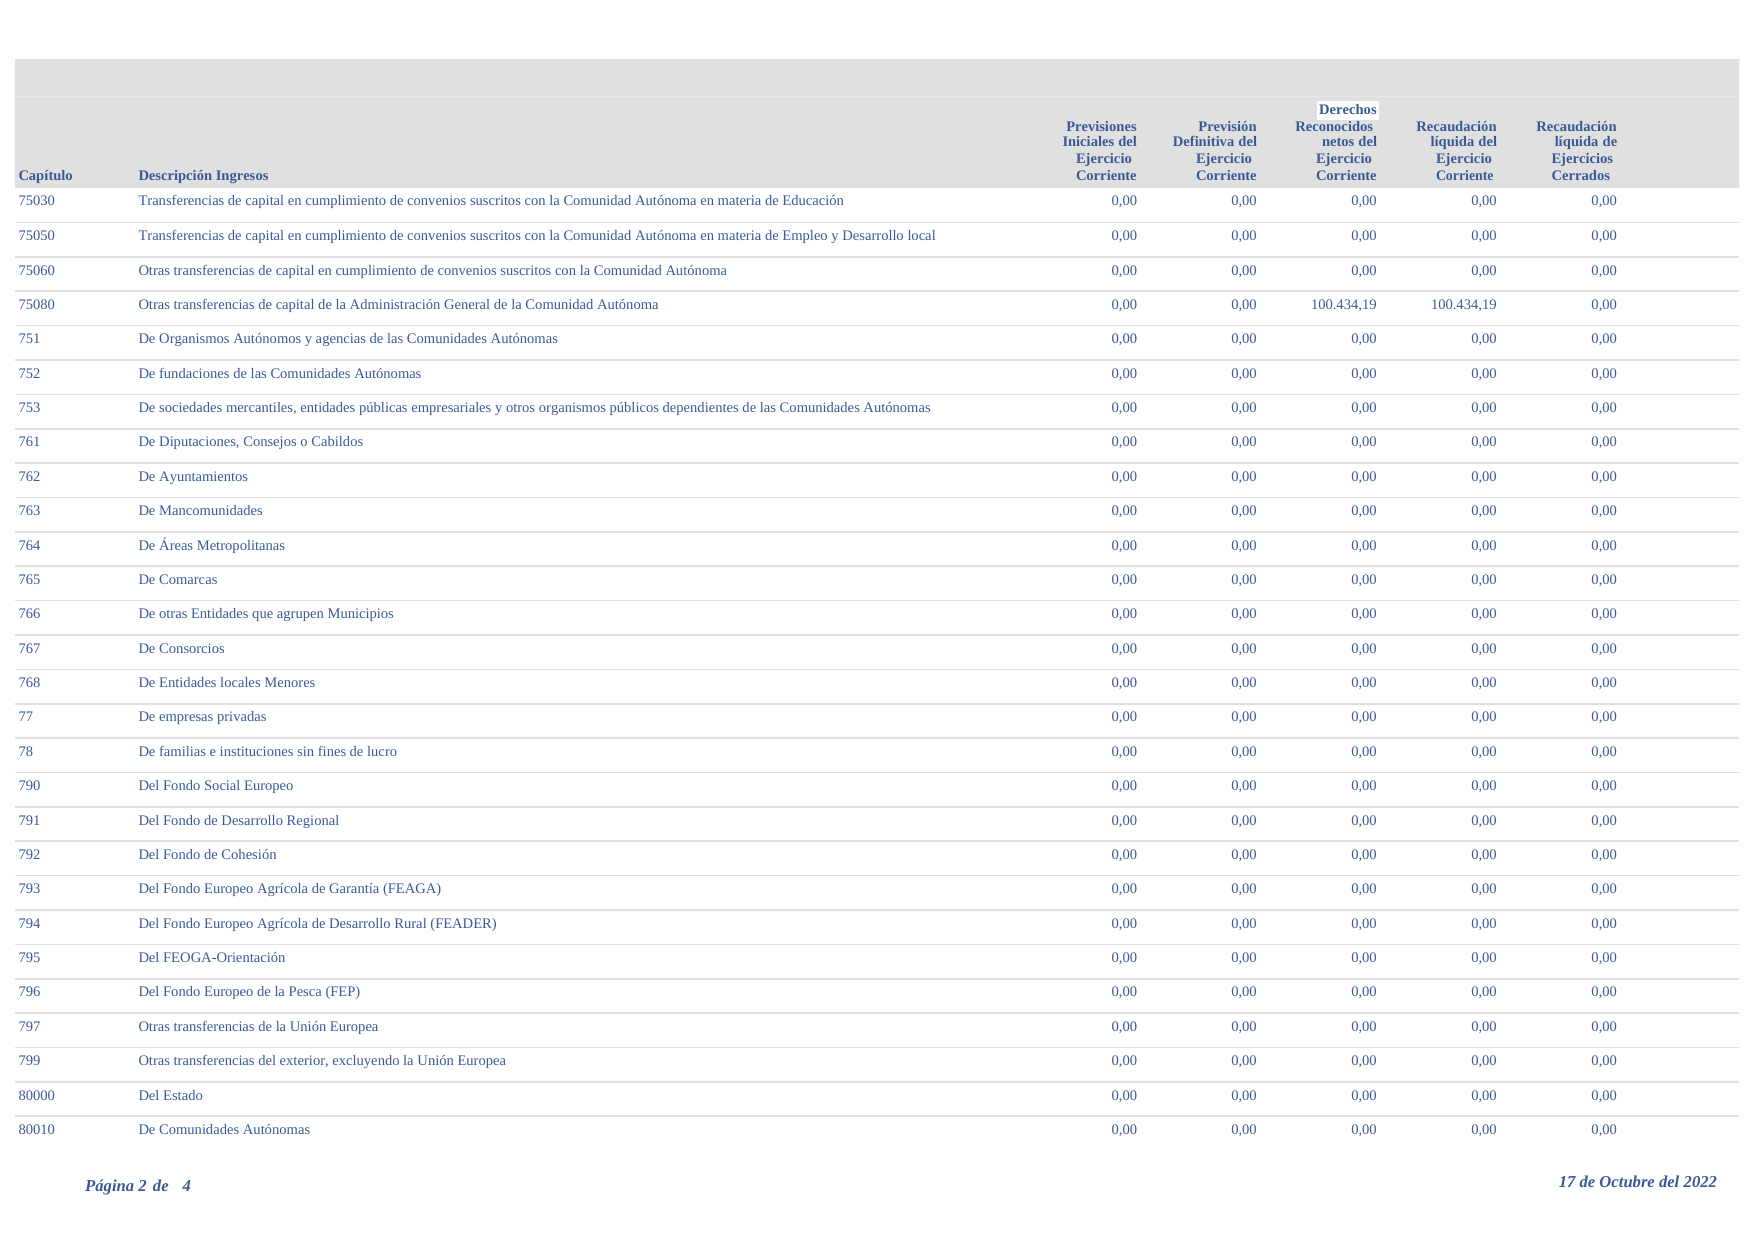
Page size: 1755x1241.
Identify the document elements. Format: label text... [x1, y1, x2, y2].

table_cell 0,00 [1276, 739, 1396, 772]
table_cell 0,00 [1396, 533, 1516, 565]
table_cell 0,00 [999, 395, 1154, 428]
table_cell 0,00 [1155, 601, 1276, 634]
table_cell 0,00 [999, 430, 1154, 462]
table_cell 764 [15, 533, 105, 565]
table_cell 0,00 [1155, 773, 1276, 806]
table_cell 768 [15, 670, 105, 703]
table_cell 0,00 [999, 945, 1154, 978]
table_cell 0,00 [1276, 842, 1396, 875]
table_cell 0,00 [1276, 223, 1396, 256]
table_cell 0,00 [1155, 945, 1276, 978]
table_cell 0,00 [999, 1014, 1154, 1047]
table_cell 0,00 [1396, 773, 1516, 806]
table_cell 0,00 [1396, 361, 1516, 393]
table_cell Otras transferencias de capital de la Administración General de la Comunidad Autónoma [105, 292, 999, 325]
table_cell 0,00 [1276, 945, 1396, 978]
table_cell 100.434,19 [1396, 292, 1516, 325]
table_cell 0,00 [999, 1048, 1154, 1081]
table_cell Del Fondo de Cohesión [105, 842, 999, 875]
table_cell Del Estado [105, 1083, 999, 1115]
table_cell 0,00 [1396, 980, 1516, 1012]
table_cell 0,00 [1516, 533, 1739, 565]
table_cell 793 [15, 876, 105, 909]
table_cell 0,00 [1396, 223, 1516, 256]
table_cell 0,00 [1276, 464, 1396, 497]
table_cell 0,00 [1155, 464, 1276, 497]
table_cell 0,00 [1155, 876, 1276, 909]
table_cell 0,00 [1516, 1014, 1739, 1047]
table_cell 0,00 [1516, 292, 1739, 325]
table_cell 0,00 [1516, 464, 1739, 497]
table_cell 80010 [15, 1117, 105, 1146]
table_cell 75030 [15, 188, 105, 222]
table_cell 0,00 [1516, 980, 1739, 1012]
table_cell 0,00 [1396, 395, 1516, 428]
table_cell 0,00 [1155, 223, 1276, 256]
table_cell 100.434,19 [1276, 292, 1396, 325]
table_cell 0,00 [1396, 258, 1516, 290]
table_cell 0,00 [1276, 670, 1396, 703]
table_cell 0,00 [1276, 705, 1396, 737]
table_cell 0,00 [1276, 326, 1396, 359]
table_cell 0,00 [1155, 1014, 1276, 1047]
table_cell 80000 [15, 1083, 105, 1115]
table_cell 0,00 [999, 739, 1154, 772]
table_cell 751 [15, 326, 105, 359]
table_cell 765 [15, 567, 105, 600]
table_cell 0,00 [1516, 1048, 1739, 1081]
table_cell 0,00 [999, 808, 1154, 840]
table_cell 794 [15, 911, 105, 943]
table_cell 0,00 [999, 911, 1154, 943]
table_cell 0,00 [1155, 1048, 1276, 1081]
table_cell 0,00 [999, 1083, 1154, 1115]
table_cell 0,00 [999, 188, 1154, 222]
table_cell Transferencias de capital en cumplimiento de convenios suscritos con la Comunidad Autónoma en materia de Empleo y Desarrollo local [105, 223, 999, 256]
table_cell 0,00 [1276, 773, 1396, 806]
table_cell 0,00 [1155, 361, 1276, 393]
table_cell 0,00 [1155, 911, 1276, 943]
table_cell 0,00 [999, 567, 1154, 600]
table_cell 0,00 [999, 601, 1154, 634]
table_cell 766 [15, 601, 105, 634]
table_cell 0,00 [1276, 601, 1396, 634]
table_cell 0,00 [999, 636, 1154, 668]
table_cell 0,00 [1276, 430, 1396, 462]
table_cell Del Fondo Social Europeo [105, 773, 999, 806]
table_cell 0,00 [1516, 361, 1739, 393]
table_cell De Diputaciones, Consejos o Cabildos [105, 430, 999, 462]
table_cell 799 [15, 1048, 105, 1081]
table_cell 0,00 [999, 533, 1154, 565]
table_cell De otras Entidades que agrupen Municipios [105, 601, 999, 634]
table_cell 0,00 [1155, 395, 1276, 428]
table_cell 0,00 [1276, 498, 1396, 531]
table_cell 0,00 [1155, 498, 1276, 531]
table_cell 767 [15, 636, 105, 668]
table_cell 797 [15, 1014, 105, 1047]
table_cell 0,00 [1396, 567, 1516, 600]
table_cell 0,00 [999, 670, 1154, 703]
table_cell 0,00 [1516, 188, 1739, 222]
table_cell Otras transferencias de la Unión Europea [105, 1014, 999, 1047]
table_cell 0,00 [1276, 567, 1396, 600]
table_cell 77 [15, 705, 105, 737]
table_cell 762 [15, 464, 105, 497]
table_cell 791 [15, 808, 105, 840]
table_cell 761 [15, 430, 105, 462]
table_cell Transferencias de capital en cumplimiento de convenios suscritos con la Comunidad Autónoma en materia de Educación [105, 188, 999, 222]
table_cell 0,00 [1396, 636, 1516, 668]
table_cell 0,00 [1516, 842, 1739, 875]
table_cell 0,00 [1396, 1014, 1516, 1047]
table_cell 0,00 [1516, 705, 1739, 737]
table_cell 0,00 [1516, 1083, 1739, 1115]
table_cell 0,00 [1396, 705, 1516, 737]
table_cell 0,00 [1396, 498, 1516, 531]
table_cell 753 [15, 395, 105, 428]
table_cell 0,00 [1155, 1117, 1276, 1146]
table_cell 0,00 [1396, 464, 1516, 497]
table_cell 790 [15, 773, 105, 806]
table_cell Del Fondo Europeo Agrícola de Garantía (FEAGA) [105, 876, 999, 909]
table_cell 0,00 [999, 258, 1154, 290]
table_cell 795 [15, 945, 105, 978]
table_cell 0,00 [1155, 258, 1276, 290]
table_cell 0,00 [1155, 188, 1276, 222]
table_cell 0,00 [1155, 739, 1276, 772]
table_cell De empresas privadas [105, 705, 999, 737]
table_cell 0,00 [1396, 601, 1516, 634]
table_cell 75050 [15, 223, 105, 256]
table_cell 0,00 [1516, 911, 1739, 943]
table_cell 75080 [15, 292, 105, 325]
table_cell 0,00 [1396, 945, 1516, 978]
table_cell 0,00 [999, 842, 1154, 875]
table_cell 0,00 [999, 876, 1154, 909]
table_cell 0,00 [999, 464, 1154, 497]
table_cell 0,00 [1155, 842, 1276, 875]
table_cell 0,00 [1155, 567, 1276, 600]
table_cell Otras transferencias de capital en cumplimiento de convenios suscritos con la Comunidad Autónoma [105, 258, 999, 290]
table_cell 0,00 [1396, 876, 1516, 909]
table_cell 0,00 [1516, 395, 1739, 428]
table_cell 0,00 [1396, 842, 1516, 875]
table_cell De Comarcas [105, 567, 999, 600]
table_cell 0,00 [1276, 808, 1396, 840]
table_cell 0,00 [1276, 1014, 1396, 1047]
table_cell 0,00 [1396, 430, 1516, 462]
table_cell 0,00 [1516, 739, 1739, 772]
table_cell 0,00 [1516, 567, 1739, 600]
table_cell 0,00 [1516, 498, 1739, 531]
table_cell 0,00 [1155, 636, 1276, 668]
table_cell 0,00 [1276, 361, 1396, 393]
table_cell 792 [15, 842, 105, 875]
table_cell 0,00 [1516, 1117, 1739, 1146]
table_cell 0,00 [1276, 980, 1396, 1012]
table_cell De Entidades locales Menores [105, 670, 999, 703]
table_cell 0,00 [1155, 808, 1276, 840]
table_cell 0,00 [1276, 876, 1396, 909]
table_cell 0,00 [999, 1117, 1154, 1146]
table_cell 0,00 [1396, 1083, 1516, 1115]
table_cell 0,00 [1516, 601, 1739, 634]
table_cell 0,00 [1276, 258, 1396, 290]
table_cell 0,00 [1155, 980, 1276, 1012]
table_cell 0,00 [1396, 1117, 1516, 1146]
table_cell 0,00 [1276, 533, 1396, 565]
table_cell 0,00 [1516, 326, 1739, 359]
table_cell 0,00 [999, 292, 1154, 325]
table_cell Otras transferencias del exterior, excluyendo la Unión Europea [105, 1048, 999, 1081]
table_cell 0,00 [1396, 670, 1516, 703]
table_cell De fundaciones de las Comunidades Autónomas [105, 361, 999, 393]
table_cell 0,00 [1516, 670, 1739, 703]
table_cell Del FEOGA-Orientación [105, 945, 999, 978]
table_cell 0,00 [1396, 739, 1516, 772]
table_cell 0,00 [1516, 258, 1739, 290]
table_cell 0,00 [1516, 773, 1739, 806]
table_cell 0,00 [1155, 533, 1276, 565]
table_cell 0,00 [1516, 876, 1739, 909]
table_cell 0,00 [1396, 911, 1516, 943]
table_cell 0,00 [1516, 223, 1739, 256]
table_cell 0,00 [1516, 945, 1739, 978]
table_cell De Consorcios [105, 636, 999, 668]
table_cell 763 [15, 498, 105, 531]
table_cell 0,00 [1155, 292, 1276, 325]
table_cell 0,00 [999, 223, 1154, 256]
table_cell De Organismos Autónomos y agencias de las Comunidades Autónomas [105, 326, 999, 359]
table_cell 0,00 [1396, 808, 1516, 840]
table_cell 796 [15, 980, 105, 1012]
table_cell 0,00 [1155, 326, 1276, 359]
table_cell 0,00 [1155, 705, 1276, 737]
table_cell 0,00 [999, 980, 1154, 1012]
table_cell 0,00 [1276, 188, 1396, 222]
table_cell 0,00 [1276, 911, 1396, 943]
table_cell De Mancomunidades [105, 498, 999, 531]
table_cell 0,00 [1276, 1048, 1396, 1081]
table_cell De familias e instituciones sin fines de lucro [105, 739, 999, 772]
table_cell 0,00 [1396, 326, 1516, 359]
table_cell 0,00 [1276, 395, 1396, 428]
table_cell 0,00 [1276, 1117, 1396, 1146]
table_cell 0,00 [999, 361, 1154, 393]
table_cell 0,00 [1155, 430, 1276, 462]
table_cell 0,00 [1396, 188, 1516, 222]
table_cell 75060 [15, 258, 105, 290]
table_cell 0,00 [1276, 1083, 1396, 1115]
table_cell 0,00 [999, 326, 1154, 359]
table_cell 0,00 [1396, 1048, 1516, 1081]
table_cell 0,00 [1155, 1083, 1276, 1115]
table_cell Del Fondo Europeo de la Pesca (FEP) [105, 980, 999, 1012]
table_cell 0,00 [999, 773, 1154, 806]
table_cell De Áreas Metropolitanas [105, 533, 999, 565]
table_cell Del Fondo de Desarrollo Regional [105, 808, 999, 840]
table_cell De Ayuntamientos [105, 464, 999, 497]
table_cell Del Fondo Europeo Agrícola de Desarrollo Rural (FEADER) [105, 911, 999, 943]
table_cell 0,00 [1516, 636, 1739, 668]
table_cell 0,00 [1516, 430, 1739, 462]
table_cell De sociedades mercantiles, entidades públicas empresariales y otros organismos públicos dependientes de las Comunidades Autónomas [105, 395, 999, 428]
table_cell 0,00 [1276, 636, 1396, 668]
table_cell 78 [15, 739, 105, 772]
table_cell 0,00 [1516, 808, 1739, 840]
table_cell 752 [15, 361, 105, 393]
table_cell De Comunidades Autónomas [105, 1117, 999, 1146]
table_cell 0,00 [999, 498, 1154, 531]
table_cell 0,00 [1155, 670, 1276, 703]
table_cell 0,00 [999, 705, 1154, 737]
